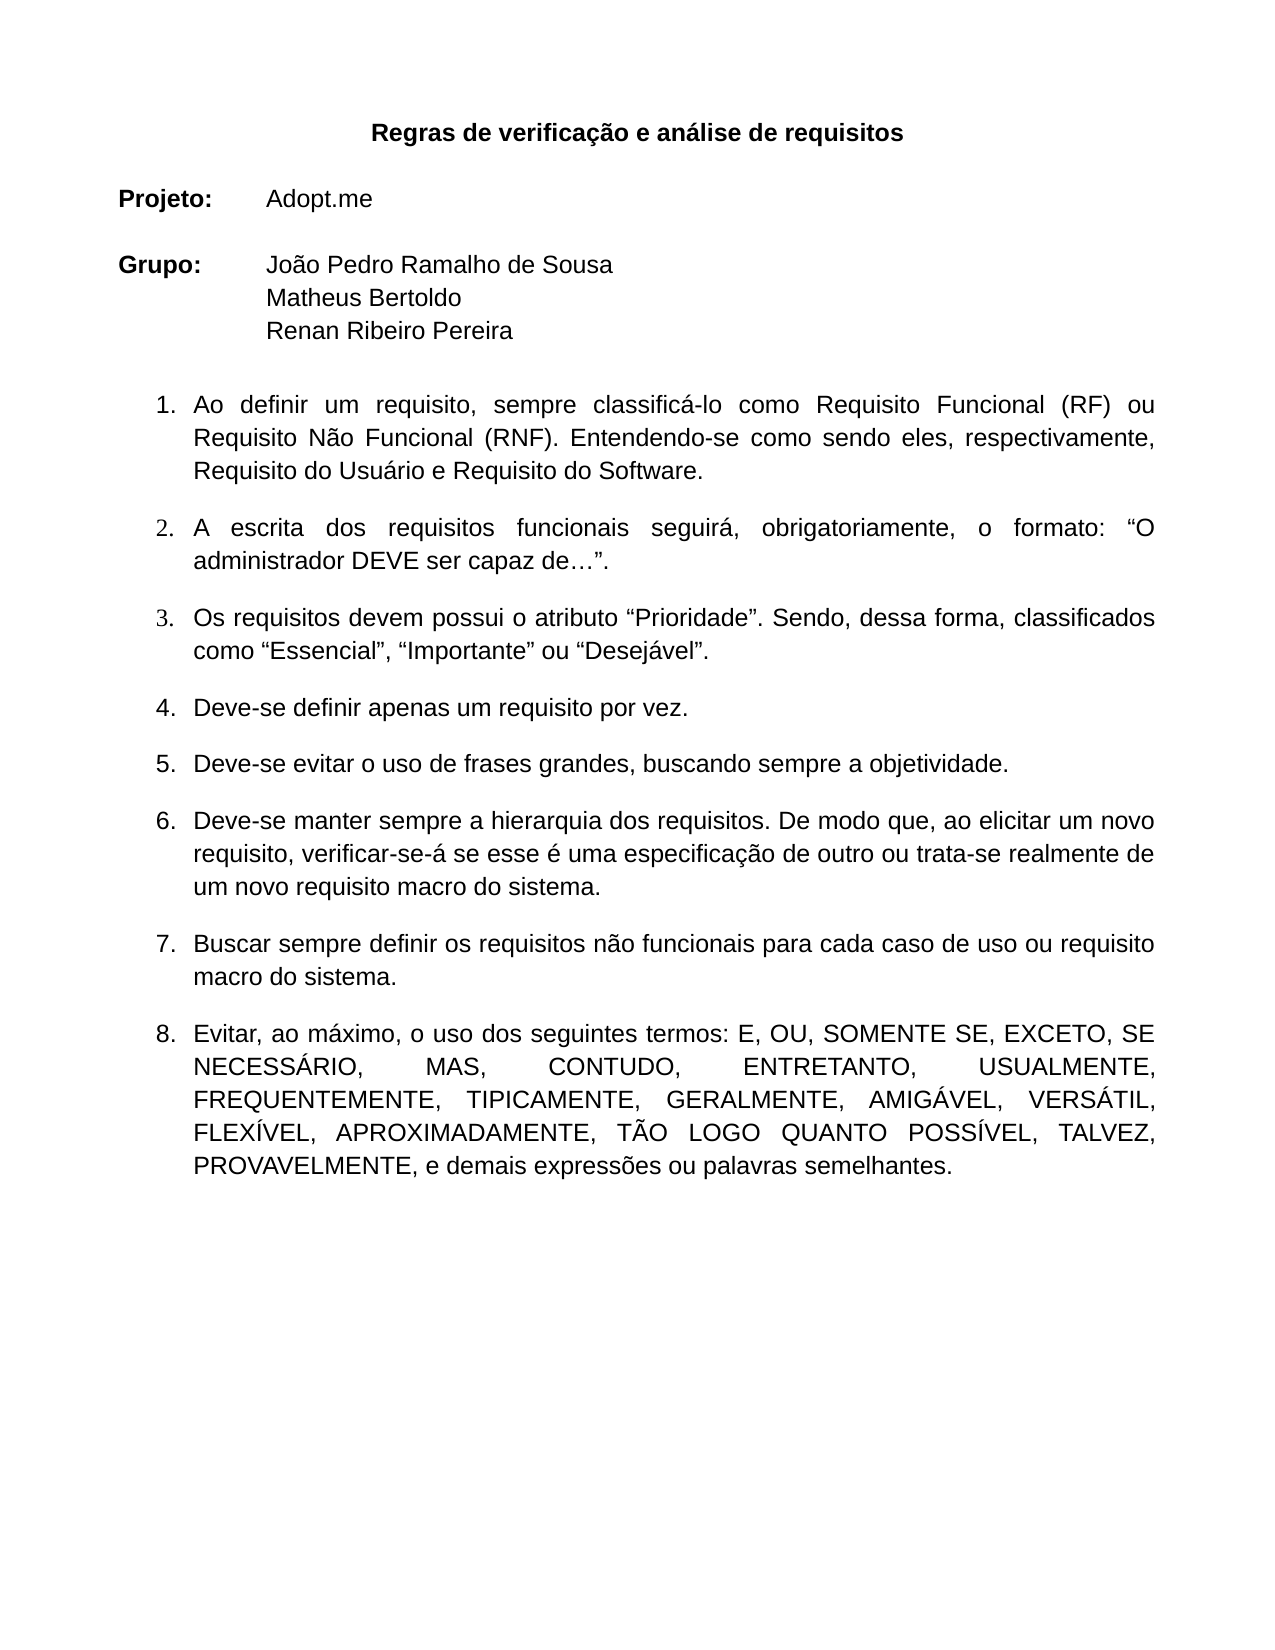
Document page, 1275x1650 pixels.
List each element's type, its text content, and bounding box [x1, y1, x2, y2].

list Ao definir um requisito, sempre classificá-lo como Requisito Funcional (RF) ou Requisito Não Funcional (RNF). Entendendo-se como sendo eles, respectivamente, Requisito do Usuário e Requisito do Software. [156, 390, 1157, 485]
list Buscar sempre definir os requisitos não funcionais para cada caso de uso ou requisito macro do sistema. [156, 929, 1157, 991]
list Deve-se definir apenas um requisito por vez. [156, 692, 1157, 721]
list Deve-se evitar o uso de frases grandes, buscando sempre a objetividade. [156, 749, 1157, 778]
list Deve-se manter sempre a hierarquia dos requisitos. De modo que, ao elicitar um novo requisito, verificar-se-á se esse é uma especificação de outro ou trata-se realmente de um novo requisito macro do sistema. [156, 806, 1157, 901]
list Evitar, ao máximo, o uso dos seguintes termos: E, OU, SOMENTE SE, EXCETO, SE NECESSÁRIO, MAS, CONTUDO, ENTRETANTO, USUALMENTE, FREQUENTEMENTE, TIPICAMENTE, GERALMENTE, AMIGÁVEL, VERSÁTIL, FLEXÍVEL, APROXIMADAMENTE, TÃO LOGO QUANTO POSSÍVEL, TALVEZ, PROVAVELMENTE, e demais expressões ou palavras semelhantes. [156, 1019, 1157, 1179]
text Regras de verificação e análise de requisitos [118, 118, 1157, 147]
list Os requisitos devem possui o atributo “Prioridade”. Sendo, dessa forma, classificados como “Essencial”, “Importante” ou “Desejável”. [156, 603, 1157, 664]
text Matheus Bertoldo [118, 283, 1157, 312]
text Renan Ribeiro Pereira [118, 316, 1157, 345]
text Projeto: Adopt.me [118, 184, 1157, 213]
list A escrita dos requisitos funcionais seguirá, obrigatoriamente, o formato: “O administrador DEVE ser capaz de…”. [156, 513, 1157, 574]
text Grupo: João Pedro Ramalho de Sousa [118, 250, 1157, 279]
